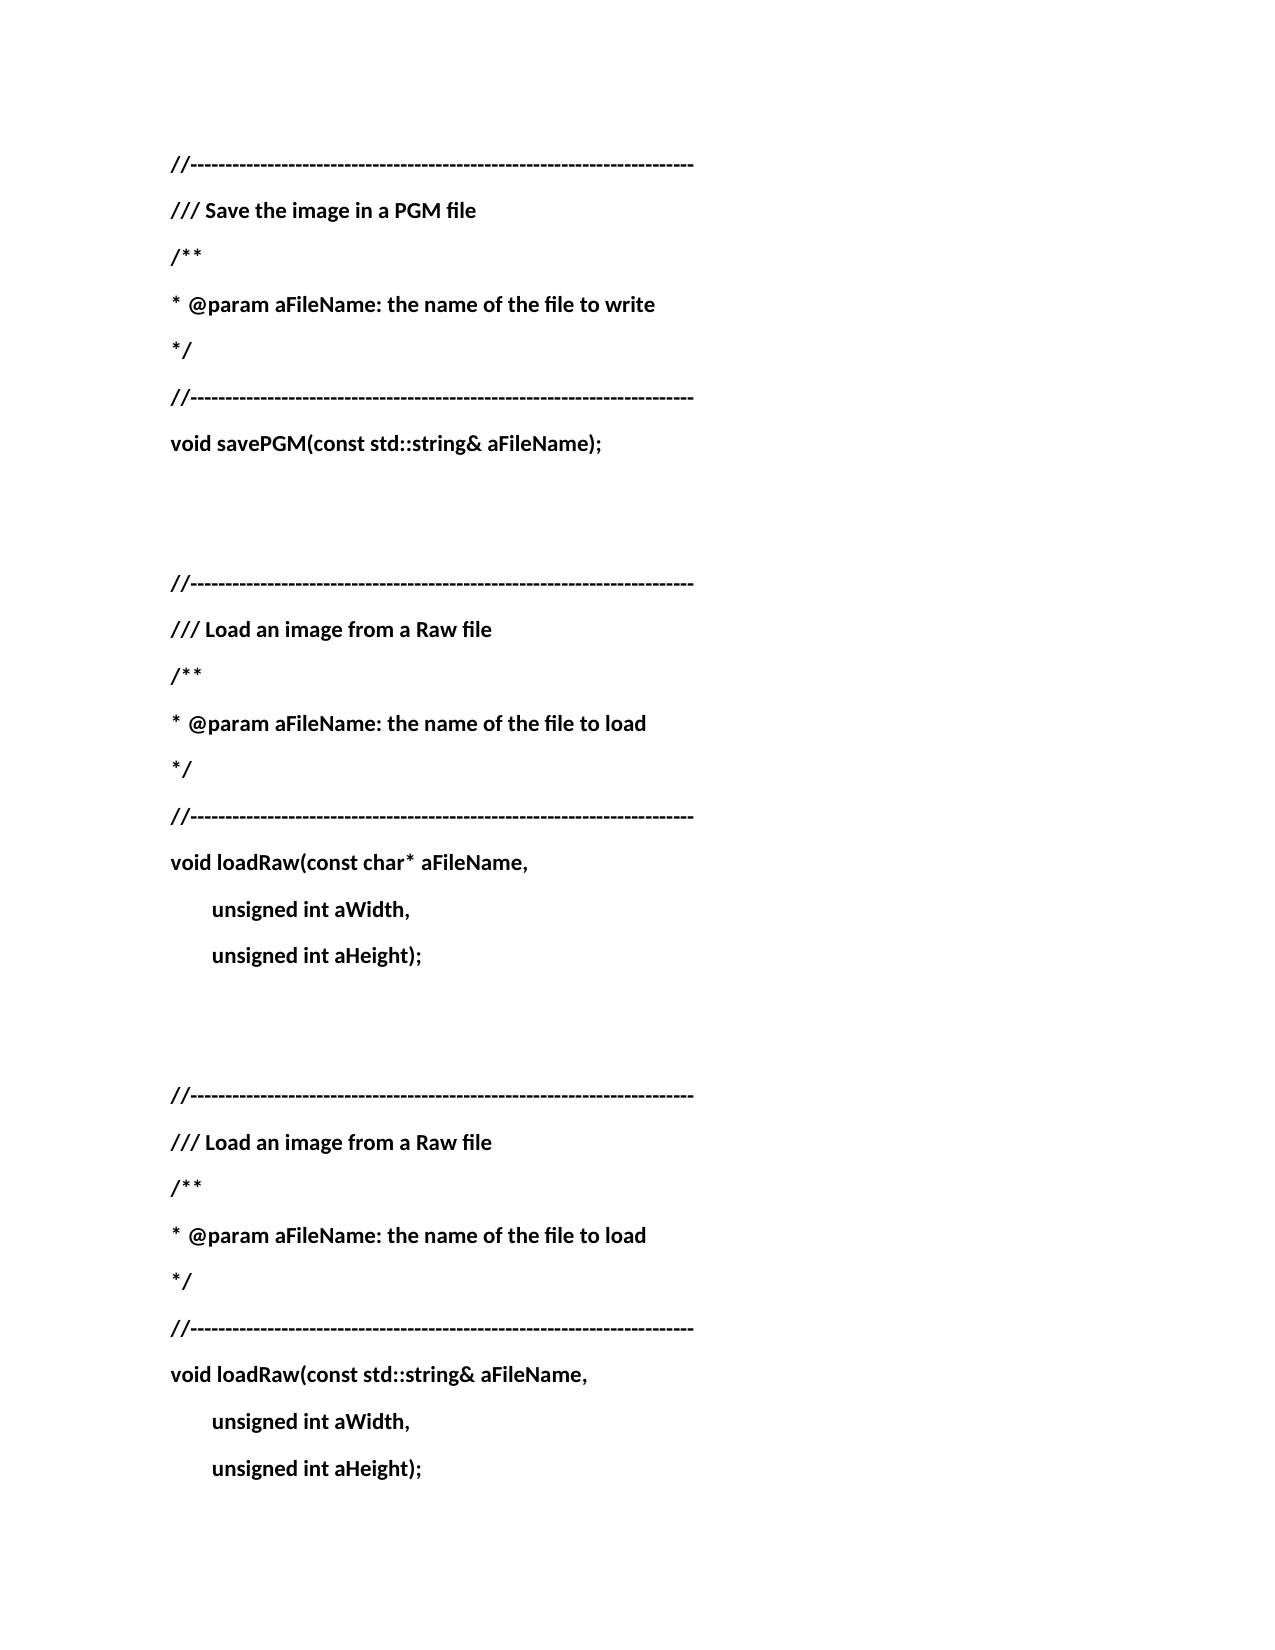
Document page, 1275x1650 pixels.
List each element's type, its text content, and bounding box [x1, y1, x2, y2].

text unsigned int aHeight); [150, 1454, 1125, 1482]
text * @param aFileName: the name of the file to load [150, 1221, 1125, 1249]
text */ [150, 336, 1125, 364]
text //------------------------------------------------------------------------ [150, 1081, 1125, 1109]
text /// Load an image from a Raw file [150, 1128, 1125, 1156]
text unsigned int aWidth, [150, 1407, 1125, 1435]
text /// Load an image from a Raw file [150, 616, 1125, 644]
text void savePGM(const std::string& aFileName); [150, 429, 1125, 457]
text unsigned int aHeight); [150, 942, 1125, 969]
text /** [150, 662, 1125, 690]
text /** [150, 243, 1125, 271]
text void loadRaw(const std::string& aFileName, [150, 1361, 1125, 1389]
text //------------------------------------------------------------------------ [150, 1314, 1125, 1342]
text //------------------------------------------------------------------------ [150, 150, 1125, 178]
text /** [150, 1174, 1125, 1202]
text /// Save the image in a PGM file [150, 197, 1125, 224]
text */ [150, 755, 1125, 783]
text //------------------------------------------------------------------------ [150, 569, 1125, 597]
text unsigned int aWidth, [150, 895, 1125, 923]
text //------------------------------------------------------------------------ [150, 383, 1125, 411]
text * @param aFileName: the name of the file to load [150, 709, 1125, 737]
text //------------------------------------------------------------------------ [150, 802, 1125, 830]
text void loadRaw(const char* aFileName, [150, 848, 1125, 876]
text */ [150, 1267, 1125, 1296]
text * @param aFileName: the name of the file to write [150, 290, 1125, 318]
